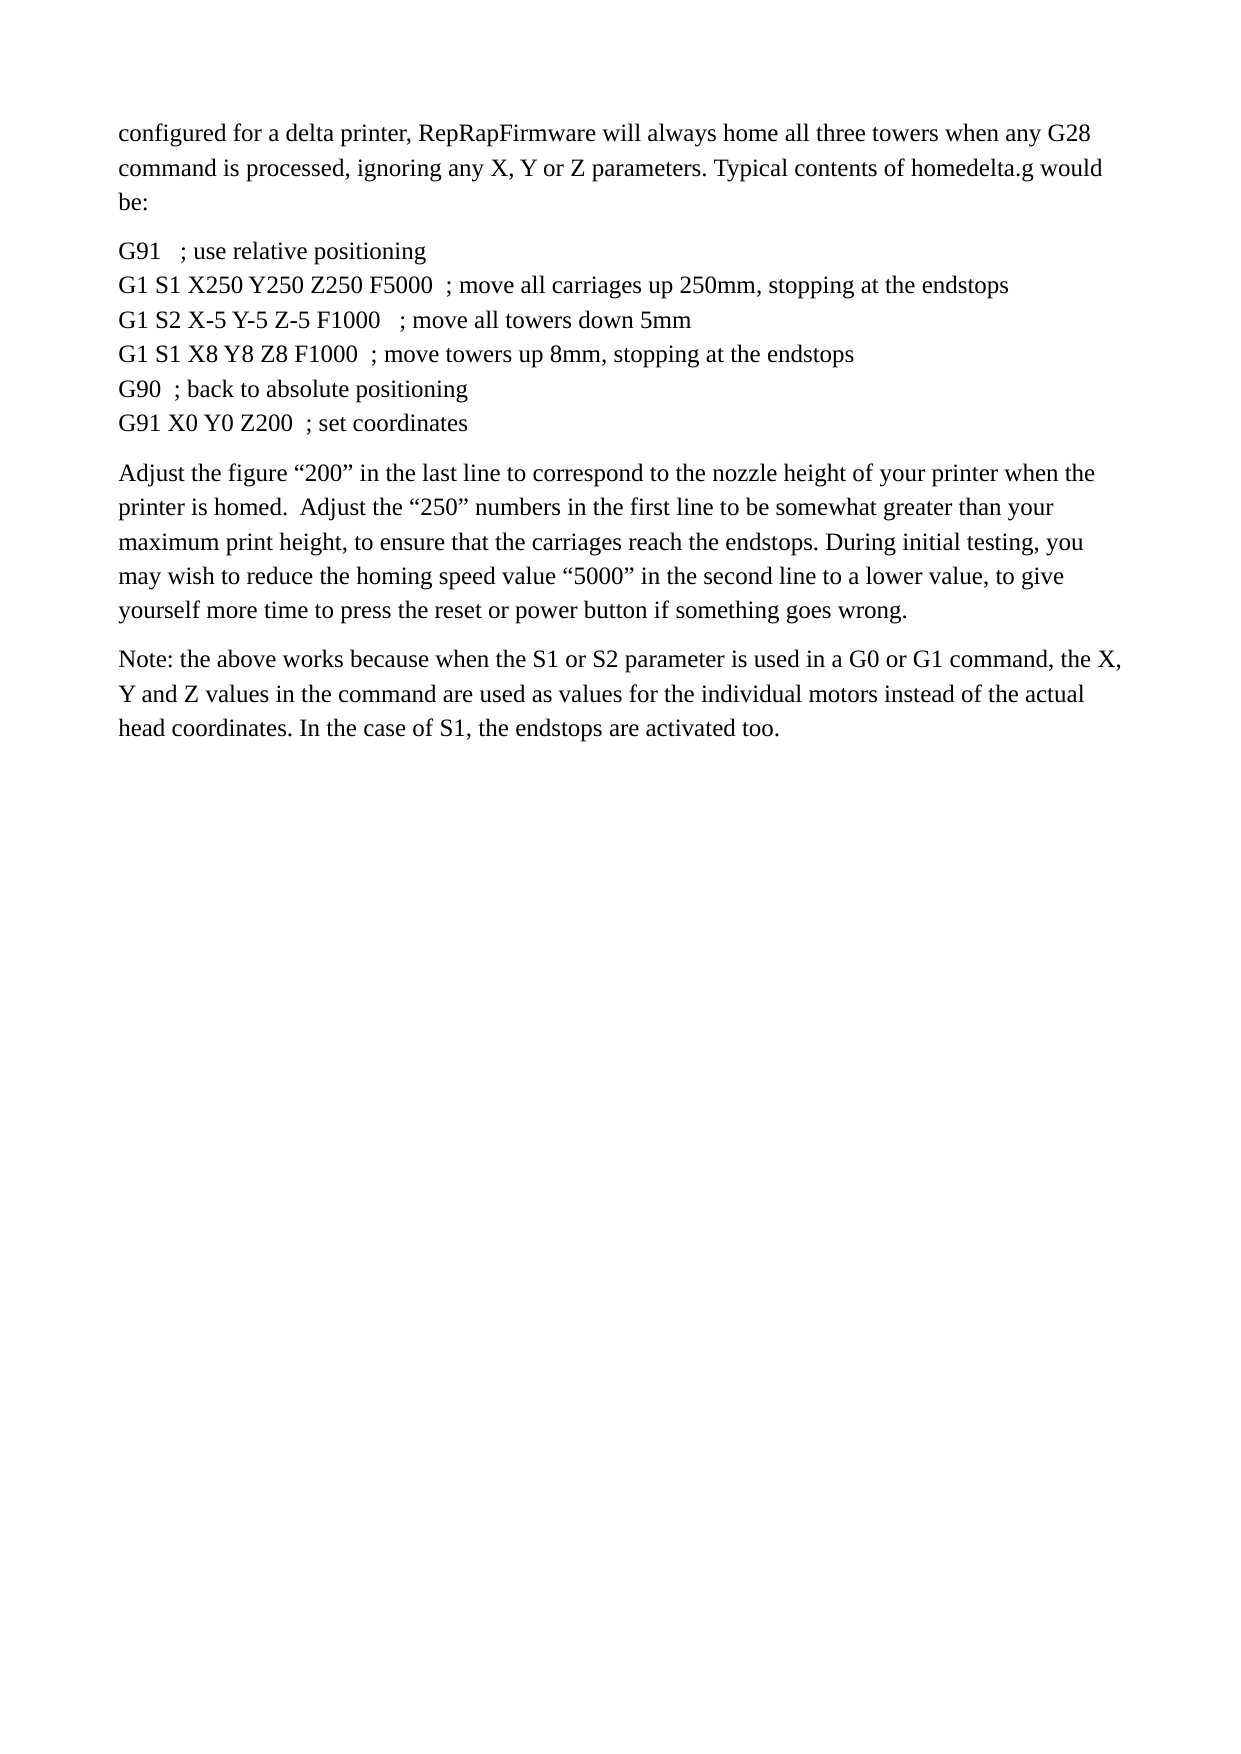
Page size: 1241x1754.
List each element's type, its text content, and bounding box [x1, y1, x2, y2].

text Note: the above works because when the S1 or S2 parameter is used in a G0 or G1 command, the X, Y and Z values in the command are used as values for the individual motors instead of the actual head coordinates. In the case of S1, the endstops are activated too. [118, 644, 1122, 742]
text Adjust the figure “200” in the last line to correspond to the nozzle height of your printer when the printer is homed. Adjust the “250” numbers in the first line to be somewhat greater than your maximum print height, to ensure that the carriages reach the endstops. During initial testing, you may wish to reduce the homing speed value “5000” in the second line to a lower value, to give yourself more time to press the reset or power button if something goes wrong. [118, 458, 1122, 624]
text configured for a delta printer, RepRapFirmware will always home all three towers when any G28 command is processed, ignoring any X, Y or Z parameters. Typical contents of homedelta.g would be: [118, 118, 1122, 216]
text G91 ; use relative positioning G1 S1 X250 Y250 Z250 F5000 ; move all carriages up 250mm, stopping at the endstops G1 S2 X-5 Y-5 Z-5 F1000 ; move all towers down 5mm G1 S1 X8 Y8 Z8 F1000 ; move towers up 8mm, stopping at the endstops G90 ; back to absolute positioning G91 X0 Y0 Z200 ; set coordinates [118, 236, 1122, 437]
